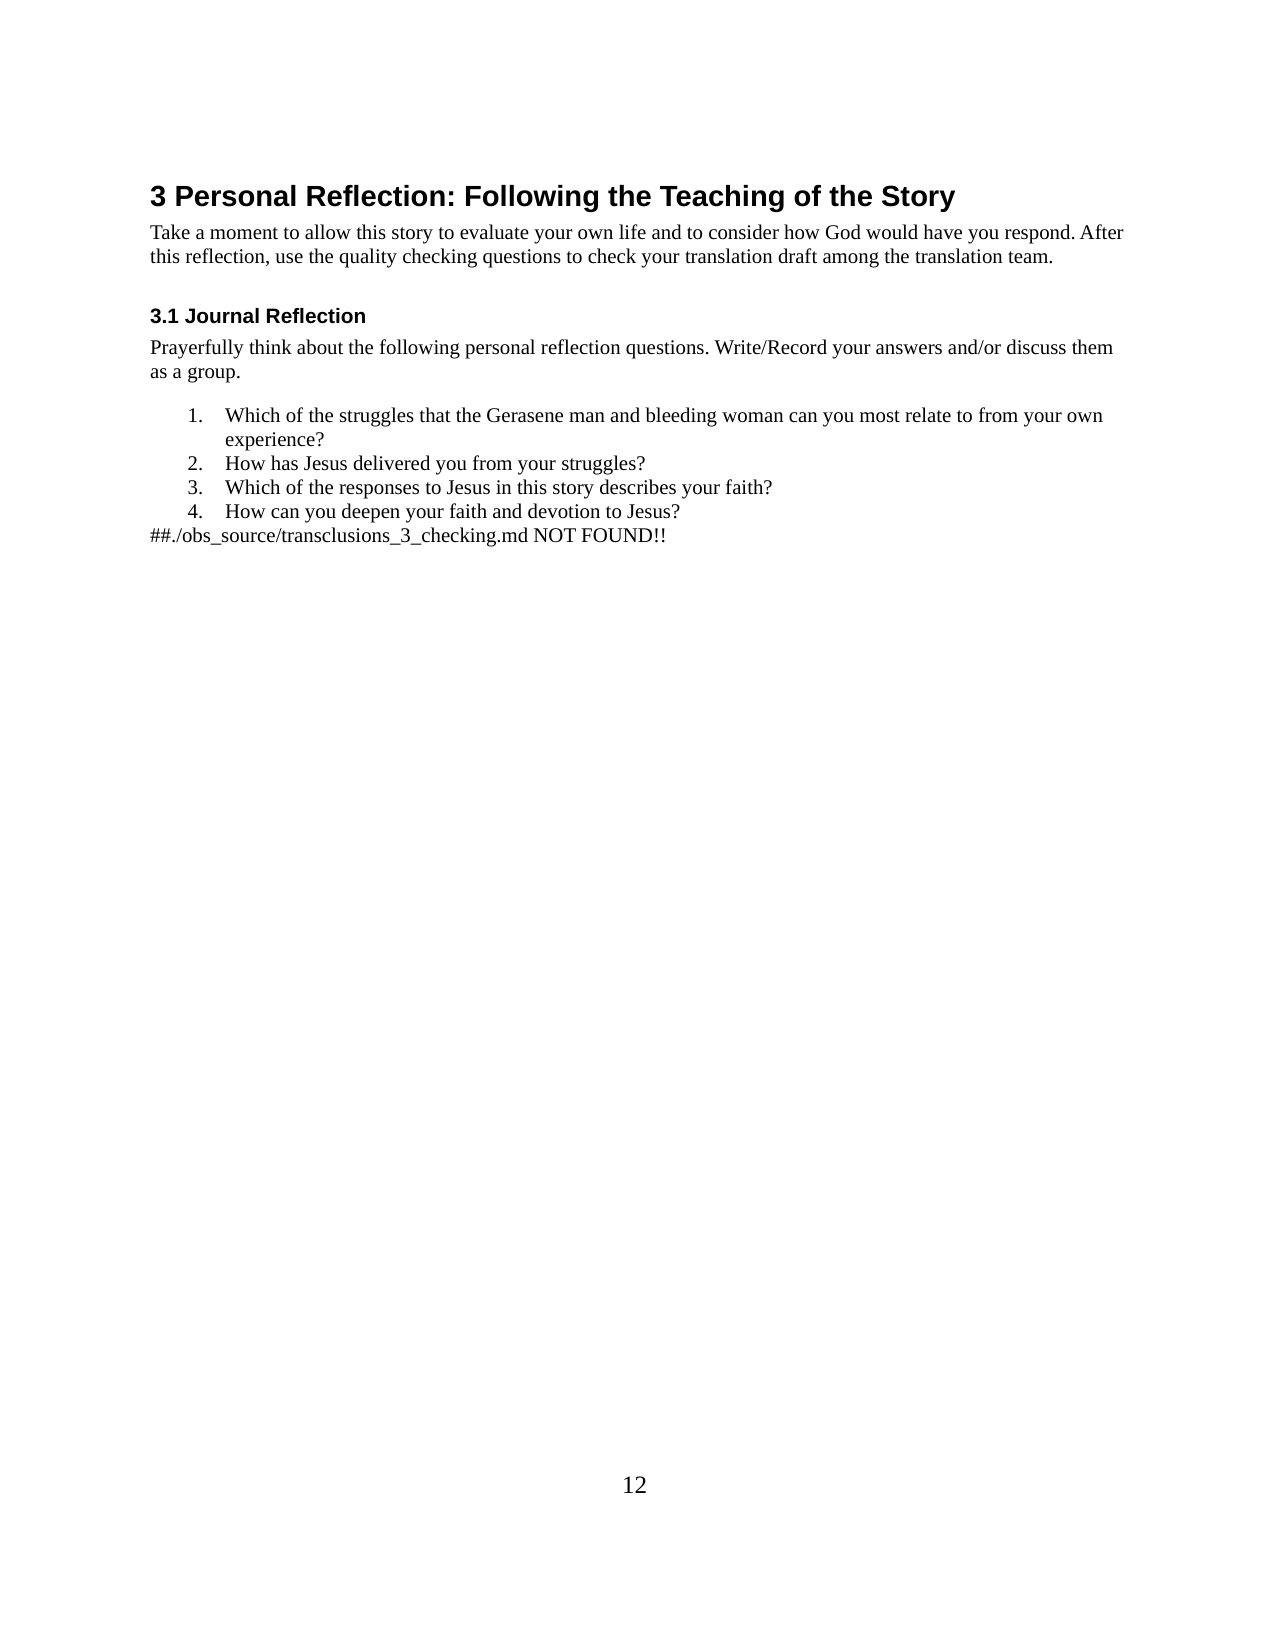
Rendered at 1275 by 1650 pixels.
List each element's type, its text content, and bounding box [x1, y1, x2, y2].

subtitle 3.1 Journal Reflection [150, 304, 1125, 328]
list Which of the responses to Jesus in this story describes your faith? [187, 475, 1125, 499]
list Which of the struggles that the Gerasene man and bleeding woman can you most relate to from your own experience? [187, 403, 1125, 451]
list How has Jesus delivered you from your struggles? [187, 451, 1125, 475]
list How can you deepen your faith and devotion to Jesus? [187, 499, 1125, 523]
text ##./obs_source/transclusions_3_checking.md NOT FOUND!! [150, 523, 1125, 547]
text Prayerfully think about the following personal reflection questions. Write/Record your answers and/or discuss them as a group. [150, 335, 1125, 383]
subtitle 3 Personal Reflection: Following the Teaching of the Story [150, 179, 1125, 212]
text Take a moment to allow this story to evaluate your own life and to consider how God would have you respond. After this reflection, use the quality checking questions to check your translation draft among the translation team. [150, 220, 1125, 268]
